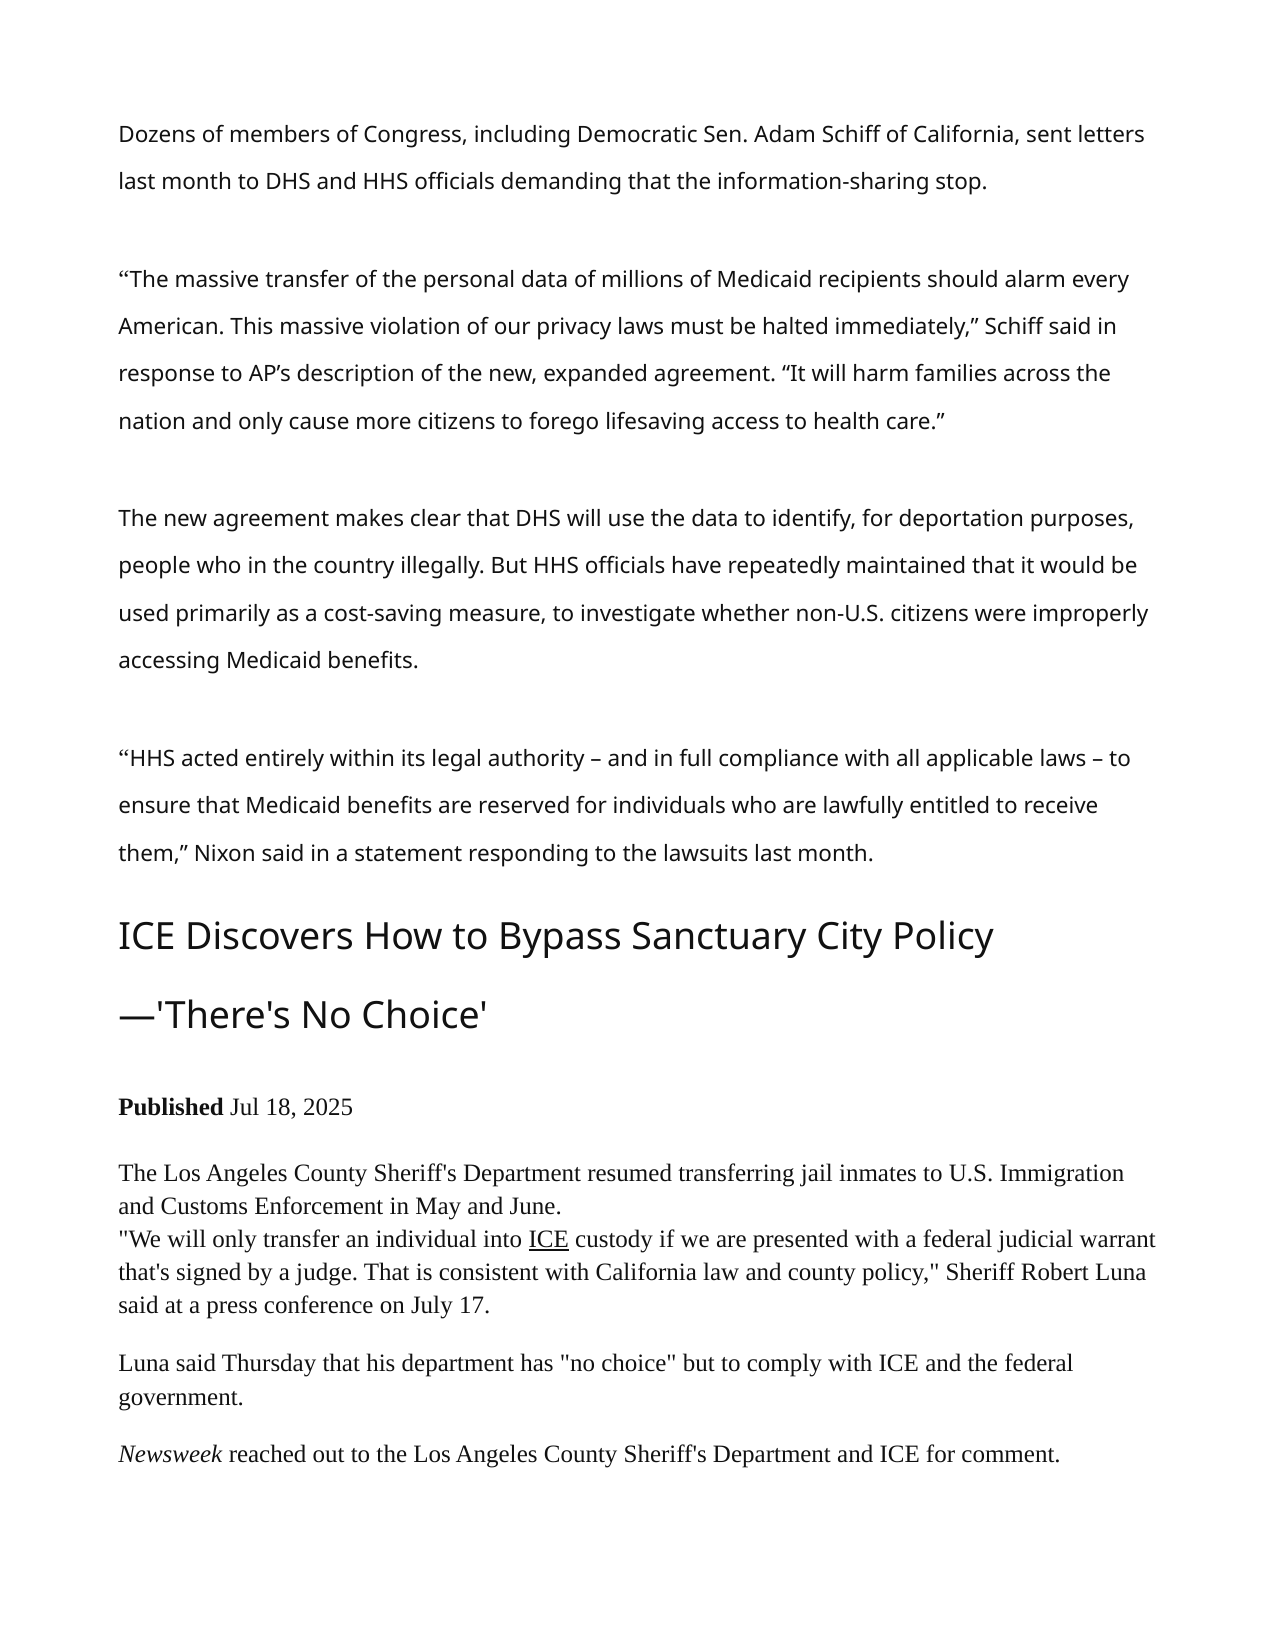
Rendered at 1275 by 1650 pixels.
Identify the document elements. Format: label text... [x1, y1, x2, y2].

text Newsweek reached out to the Los Angeles County Sheriff's Department and ICE for comment. [118, 1439, 1157, 1468]
text “The massive transfer of the personal data of millions of Medicaid recipients should alarm every American. This massive violation of our privacy laws must be halted immediately,” Schiff said in response to AP’s description of the new, expanded agreement. “It will harm families across the nation and only cause more citizens to forego lifesaving access to health care.” [118, 263, 1157, 436]
text Dozens of members of Congress, including Democratic Sen. Adam Schiff of California, sent letters last month to DHS and HHS officials demanding that the information-sharing stop. [118, 118, 1157, 196]
text Luna said Thursday that his department has "no choice" but to comply with ICE and the federal government. [118, 1348, 1157, 1410]
text “HHS acted entirely within its legal authority – and in full compliance with all applicable laws – to ensure that Medicaid benefits are reserved for individuals who are lawfully entitled to receive them,” Nixon said in a statement responding to the lawsuits last month. [118, 742, 1157, 867]
text "We will only transfer an individual into ICE custody if we are presented with a federal judicial warrant that's signed by a judge. That is consistent with California law and county policy," Sheriff Robert Luna said at a press conference on July 17. [118, 1224, 1157, 1319]
text The Los Angeles County Sheriff's Department resumed transferring jail inmates to U.S. Immigration and Customs Enforcement in May and June. [118, 1158, 1157, 1220]
text Published Jul 18, 2025 [118, 1092, 1157, 1121]
text The new agreement makes clear that DHS will use the data to identify, for deportation purposes, people who in the country illegally. But HHS officials have repeatedly maintained that it would be used primarily as a cost-saving measure, to investigate whether non-U.S. citizens were improperly accessing Medicaid benefits. [118, 502, 1157, 675]
subtitle ICE Discovers How to Bypass Sanctuary City Policy—'There's No Choice' [118, 909, 1157, 1039]
